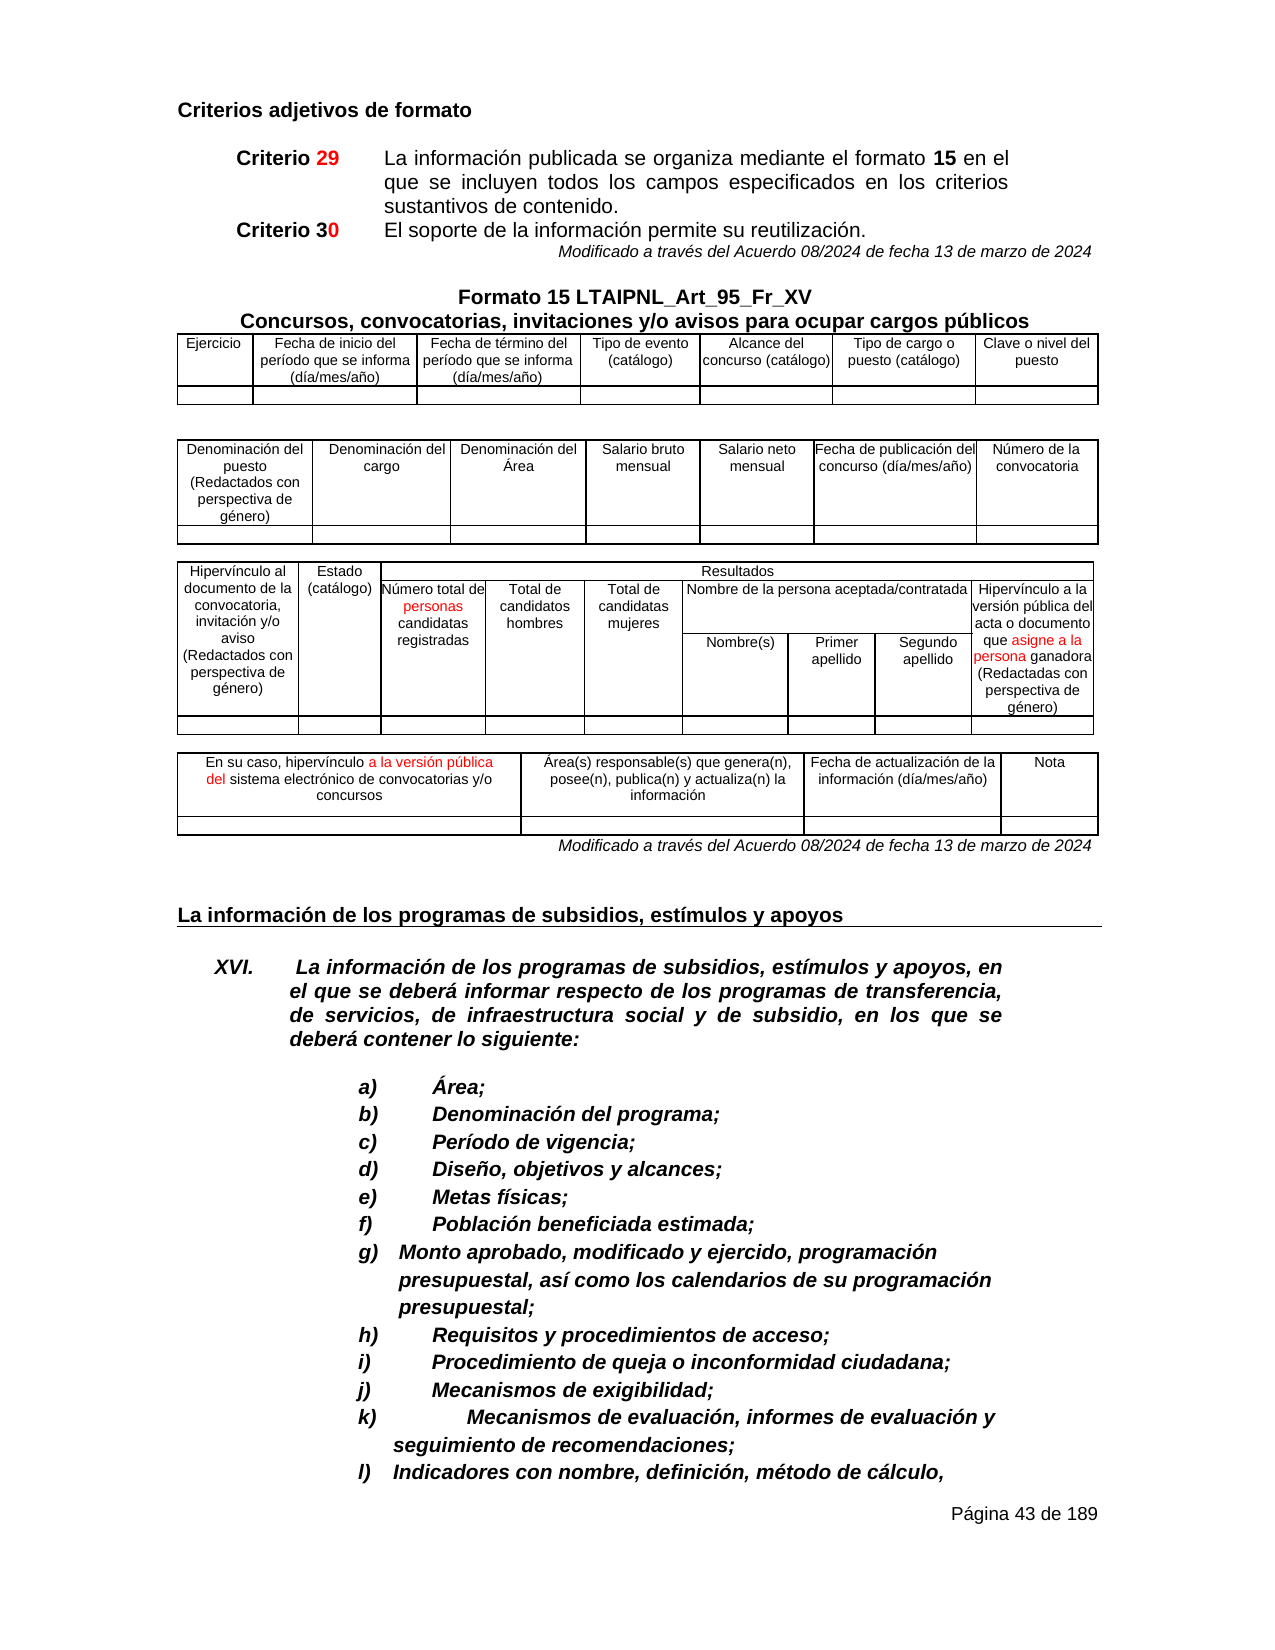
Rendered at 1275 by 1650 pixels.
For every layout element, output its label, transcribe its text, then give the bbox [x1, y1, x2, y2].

table_cell [876, 717, 971, 733]
table_header Fecha de inicio del período que se informa (día/mes/año) [254, 335, 416, 385]
table_cell [1094, 715, 1098, 733]
table_cell [587, 526, 699, 543]
table_cell [976, 387, 1097, 403]
table_header Tipo de evento (catálogo) [581, 335, 699, 385]
text Modificado a través del Acuerdo 08/2024 de fecha 13 de marzo de 2024 [177, 241, 1098, 261]
table_cell [486, 717, 584, 733]
table_cell [522, 817, 803, 834]
table_header [1094, 561, 1098, 579]
text Modificado a través del Acuerdo 08/2024 de fecha 13 de marzo de 2024 [177, 836, 1098, 855]
list a) Área; [358, 1074, 1006, 1098]
table_header Salario bruto mensual [587, 441, 699, 524]
list e) Metas físicas; [358, 1185, 1006, 1209]
table_cell [805, 817, 1000, 834]
table_header Fecha de publicación del concurso (día/mes/año) [815, 441, 976, 524]
table_cell Número total de personas candidatas registradas [382, 581, 485, 715]
text Criterio 29 La información publicada se organiza mediante el formato 15 en el que se incluyen todos los campos especificados en los criterios sustantivos de contenido. [236, 146, 1009, 217]
table_header Número de la convocatoria [977, 441, 1097, 524]
table_header Tipo de cargo o puesto (catálogo) [833, 335, 975, 385]
table_cell Total de candidatos hombres [486, 581, 584, 715]
list f) Población beneficiada estimada; [358, 1212, 1006, 1236]
table_header Hipervínculo al documento de la convocatoria, invitación y/o aviso (Redactados con perspectiva de género) [178, 563, 298, 715]
text Formato 15 LTAIPNL_Art_95_Fr_XV [177, 284, 1093, 308]
list b) Denominación del programa; [358, 1102, 1006, 1126]
list l) Indicadores con nombre, definición, método de cálculo, [358, 1460, 1006, 1484]
table_cell [451, 526, 585, 543]
table_cell [418, 387, 580, 403]
table_header Denominación del puesto (Redactados con perspectiva de género) [178, 441, 312, 524]
text Criterio 30 El soporte de la información permite su reutilización. [236, 217, 1009, 241]
table_cell Segundo apellido [876, 634, 971, 715]
table_header Fecha de actualización de la información (día/mes/año) [805, 754, 1000, 816]
table_cell Nombre(s) [683, 634, 787, 715]
list h) Requisitos y procedimientos de acceso; [358, 1322, 1006, 1346]
table_header Salario neto mensual [701, 441, 813, 524]
table_header Estado (catálogo) [299, 563, 380, 715]
table_cell [977, 526, 1097, 543]
text La información de los programas de subsidios, estímulos y apoyos [177, 903, 1098, 926]
table_cell [683, 717, 787, 733]
table_header Alcance del concurso (catálogo) [701, 335, 832, 385]
list i) Procedimiento de queja o inconformidad ciudadana; [358, 1350, 1006, 1374]
table_cell Nombre de la persona aceptada/contratada [683, 581, 971, 632]
text Criterios adjetivos de formato [177, 98, 1009, 122]
text XVI. La información de los programas de subsidios, estímulos y apoyos, en el que se deberá informar respecto de los programas de transferencia, de servicios, de infraestructura social y de subsidio, en los que se deberá contener lo siguiente: [214, 954, 1006, 1050]
table_header Clave o nivel del puesto [976, 335, 1097, 385]
table_cell [299, 717, 380, 733]
list g) Monto aprobado, modificado y ejercido, programación presupuestal, así como los calendarios de su programación presupuestal; [358, 1240, 1006, 1319]
list j) Mecanismos de exigibilidad; [358, 1378, 1006, 1402]
table_cell [178, 387, 252, 403]
table_cell [1002, 817, 1097, 834]
table_cell [1094, 580, 1098, 632]
table_cell [581, 387, 699, 403]
table_cell [178, 717, 298, 733]
table_cell [254, 387, 416, 403]
table_cell [789, 717, 874, 733]
table_cell [178, 526, 312, 543]
table_cell Hipervínculo a la versión pública del acta o documento que asigne a la persona ganadora (Redactadas con perspectiva de género) [972, 581, 1093, 715]
table_cell Total de candidatas mujeres [585, 581, 682, 715]
table_header Ejercicio [178, 335, 252, 385]
table_cell [1094, 633, 1098, 715]
table_cell [313, 526, 450, 543]
list k) Mecanismos de evaluación, informes de evaluación y seguimiento de recomendaciones; [358, 1405, 1006, 1457]
table_header Denominación del cargo [313, 441, 450, 524]
text Concursos, convocatorias, invitaciones y/o avisos para ocupar cargos públicos [177, 309, 1093, 333]
table_header Denominación del Área [451, 441, 585, 524]
table_cell [833, 387, 975, 403]
table_header Resultados [382, 563, 1093, 579]
table_cell [701, 526, 813, 543]
table_cell [178, 817, 520, 834]
list d) Diseño, objetivos y alcances; [358, 1157, 1006, 1181]
list c) Período de vigencia; [358, 1130, 1006, 1154]
table_cell [972, 717, 1093, 733]
table_cell [701, 387, 832, 403]
table_header En su caso, hipervínculo a la versión pública del sistema electrónico de convocatorias y/o concursos [178, 754, 520, 816]
table_header Área(s) responsable(s) que genera(n), posee(n), publica(n) y actualiza(n) la información [522, 754, 803, 816]
table_cell [585, 717, 682, 733]
table_cell [815, 526, 976, 543]
table_cell Primer apellido [789, 634, 874, 715]
table_header Fecha de término del período que se informa (día/mes/año) [418, 335, 580, 385]
table_cell [382, 717, 485, 733]
table_header Nota [1002, 754, 1097, 816]
